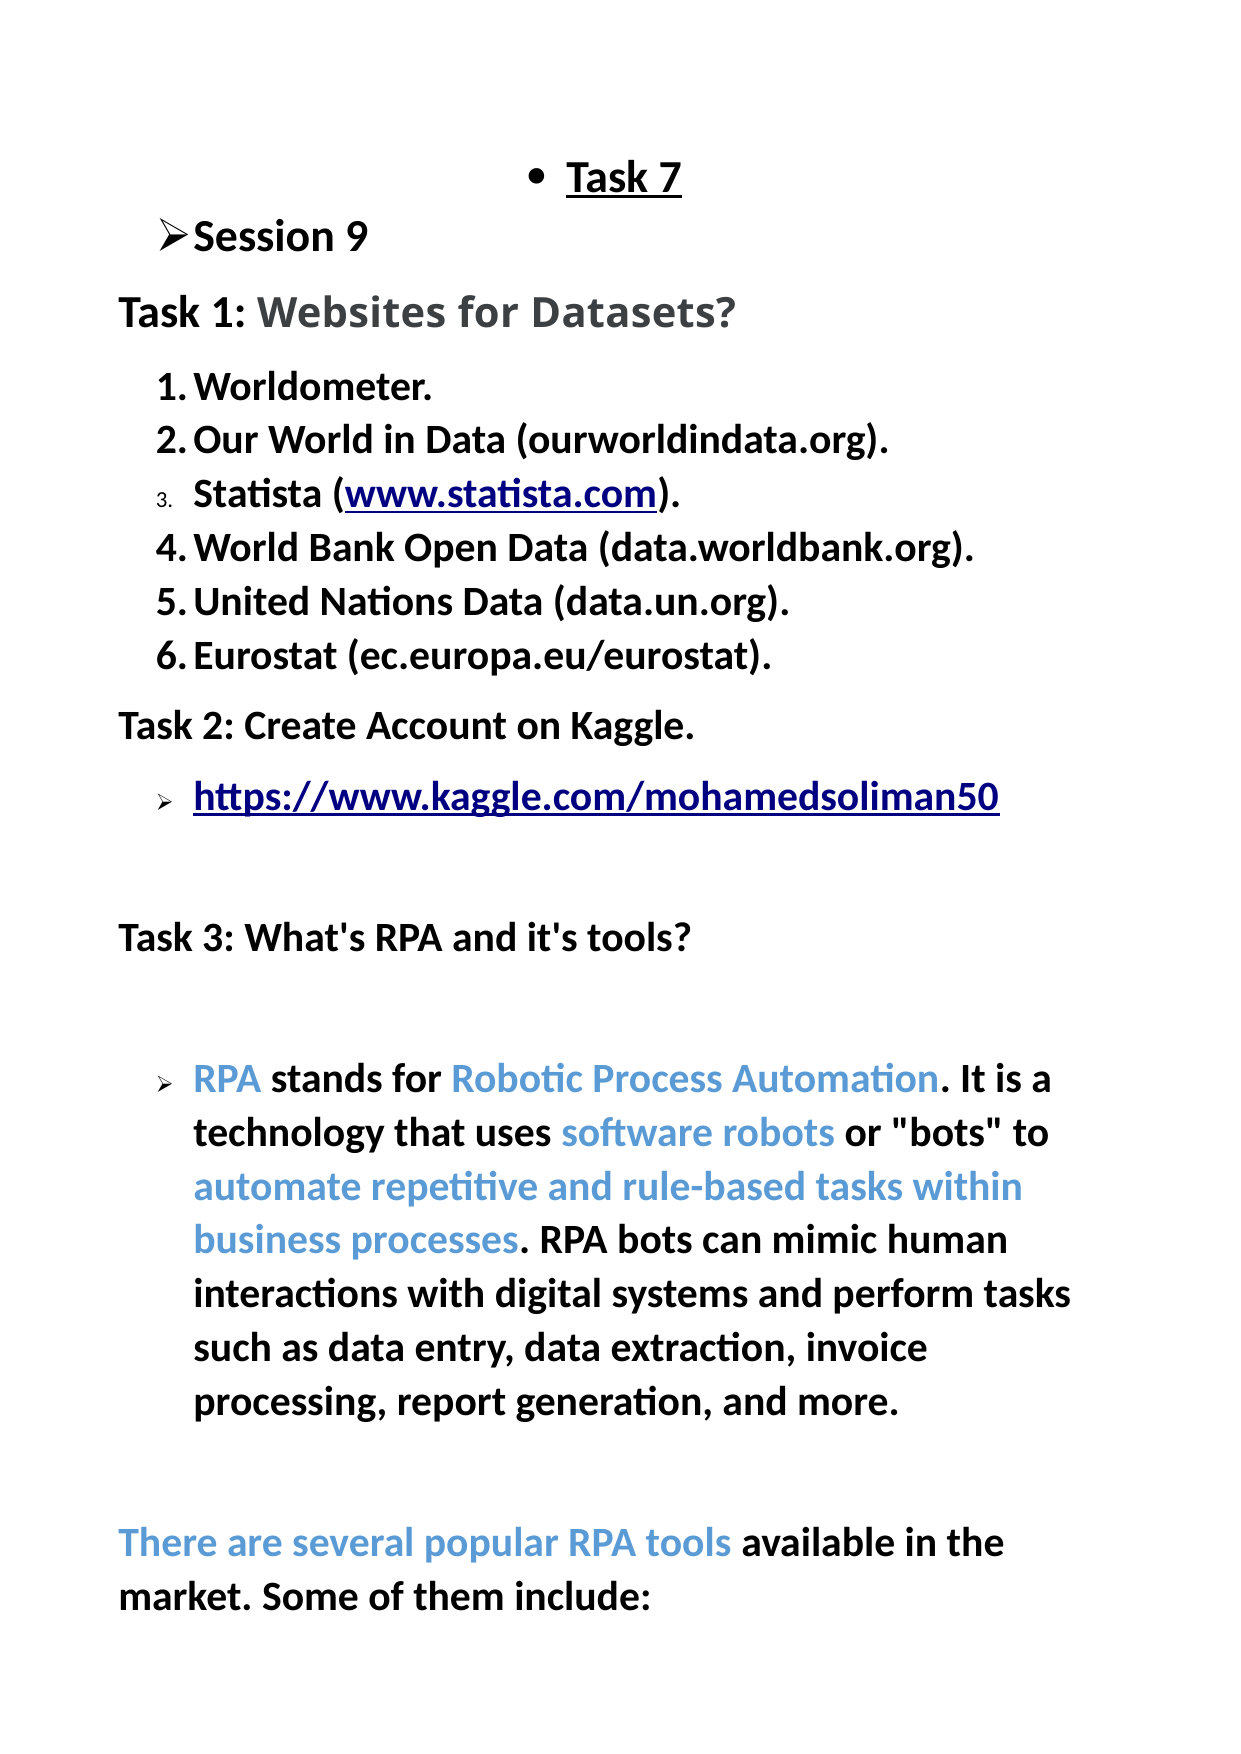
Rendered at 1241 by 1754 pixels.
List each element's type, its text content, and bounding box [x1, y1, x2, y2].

list Our World in Data (ourworldindata.org). [156, 413, 1122, 464]
list Statista (www.statista.com). [156, 467, 1122, 518]
list https://www.kaggle.com/mohamedsoliman50 [156, 770, 1122, 821]
text Task 2: Create Account on Kaggle. [118, 699, 1122, 750]
list Task 7 [528, 148, 1122, 203]
list Eurostat (ec.europa.eu/eurostat). [156, 629, 1122, 680]
text There are several popular RPA tools available in the market. Some of them include: [118, 1516, 1122, 1621]
list United Nations Data (data.un.org). [156, 575, 1122, 626]
list Worldometer. [156, 359, 1122, 410]
text Task 1: Websites for Datasets? [118, 283, 1122, 339]
list World Bank Open Data (data.worldbank.org). [156, 521, 1122, 572]
text Task 3: What's RPA and it's tools? [118, 911, 1122, 962]
list Session 9 [156, 207, 1122, 263]
list RPA stands for Robotic Process Automation. It is a technology that uses software robots or "bots" to automate repetitive and rule-based tasks within business processes. RPA bots can mimic human interactions with digital systems and perform tasks such as data entry, data extraction, invoice processing, report generation, and more. [156, 1052, 1122, 1426]
